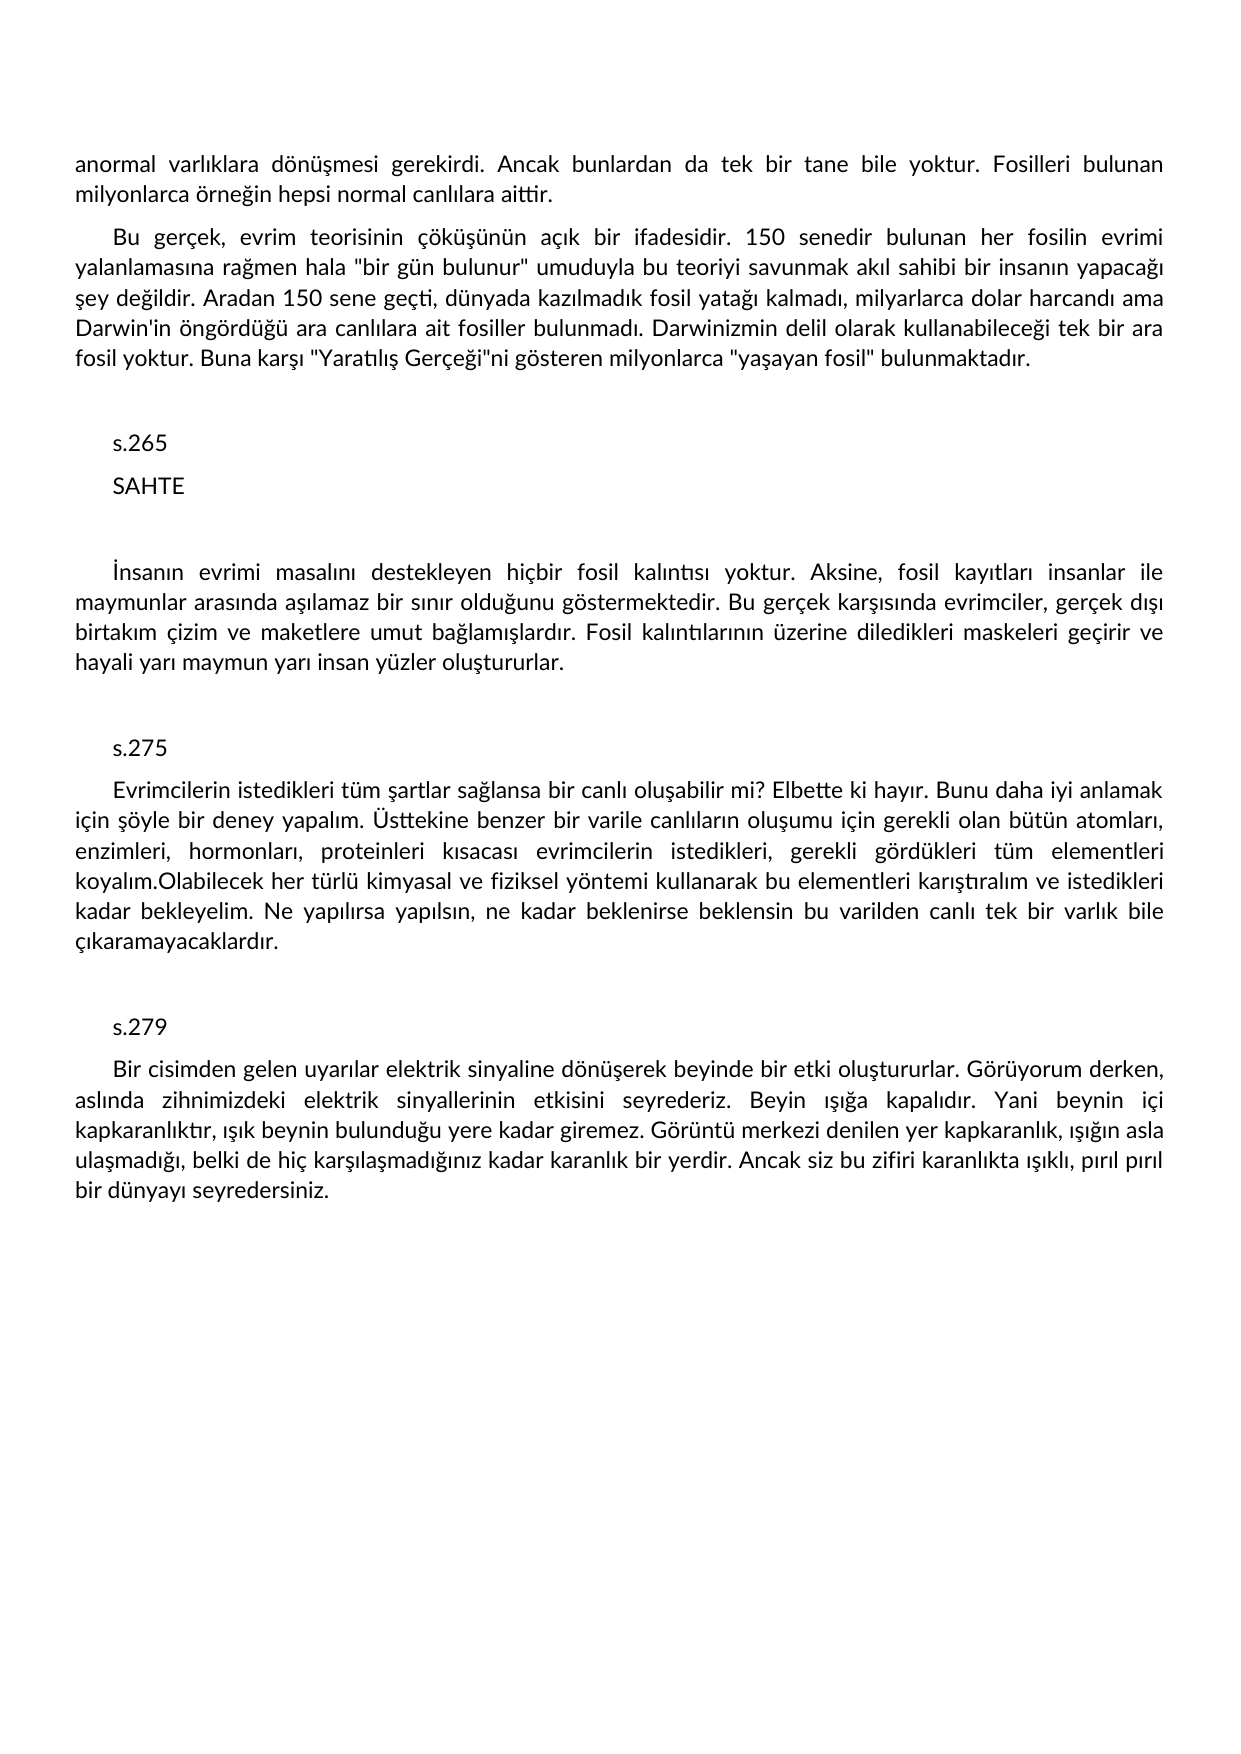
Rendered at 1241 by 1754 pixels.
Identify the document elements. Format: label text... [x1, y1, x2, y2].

text anormal varlıklara dönüşmesi gerekirdi. Ancak bunlardan da tek bir tane bile yoktur. Fosilleri bulunan milyonlarca örneğin hepsi normal canlılara aittir. [75, 150, 1165, 208]
text s.265 [75, 429, 1165, 457]
text Bu gerçek, evrim teorisinin çöküşünün açık bir ifadesidir. 150 senedir bulunan her fosilin evrimi yalanlamasına rağmen hala "bir gün bulunur" umuduyla bu teoriyi savunmak akıl sahibi bir insanın yapacağı şey değildir. Aradan 150 sene geçti, dünyada kazılmadık fosil yatağı kalmadı, milyarlarca dolar harcandı ama Darwin'in öngördüğü ara canlılara ait fosiller bulunmadı. Darwinizmin delil olarak kullanabileceği tek bir ara fosil yoktur. Buna karşı "Yaratılış Gerçeği"ni gösteren milyonlarca "yaşayan fosil" bulunmaktadır. [75, 223, 1165, 371]
text s.279 [75, 1012, 1165, 1040]
text İnsanın evrimi masalını destekleyen hiçbir fosil kalıntısı yoktur. Aksine, fosil kayıtları insanlar ile maymunlar arasında aşılamaz bir sınır olduğunu göstermektedir. Bu gerçek karşısında evrimciler, gerçek dışı birtakım çizim ve maketlere umut bağlamışlardır. Fosil kalıntılarının üzerine diledikleri maskeleri geçirir ve hayali yarı maymun yarı insan yüzler oluştururlar. [75, 557, 1165, 675]
text Evrimcilerin istedikleri tüm şartlar sağlansa bir canlı oluşabilir mi? Elbette ki hayır. Bunu daha iyi anlamak için şöyle bir deney yapalım. Üsttekine benzer bir varile canlıların oluşumu için gerekli olan bütün atomları, enzimleri, hormonları, proteinleri kısacası evrimcilerin istedikleri, gerekli gördükleri tüm elementleri koyalım.Olabilecek her türlü kimyasal ve fiziksel yöntemi kullanarak bu elementleri karıştıralım ve istedikleri kadar bekleyelim. Ne yapılırsa yapılsın, ne kadar beklenirse beklensin bu varilden canlı tek bir varlık bile çıkaramayacaklardır. [75, 776, 1165, 954]
text SAHTE [75, 472, 1165, 499]
text Bir cisimden gelen uyarılar elektrik sinyaline dönüşerek beyinde bir etki oluştururlar. Görüyorum derken, aslında zihnimizdeki elektrik sinyallerinin etkisini seyrederiz. Beyin ışığa kapalıdır. Yani beynin içi kapkaranlıktır, ışık beynin bulunduğu yere kadar giremez. Görüntü merkezi denilen yer kapkaranlık, ışığın asla ulaşmadığı, belki de hiç karşılaşmadığınız kadar karanlık bir yerdir. Ancak siz bu zifiri karanlıkta ışıklı, pırıl pırıl bir dünyayı seyredersiniz. [75, 1055, 1165, 1203]
text s.275 [75, 733, 1165, 761]
